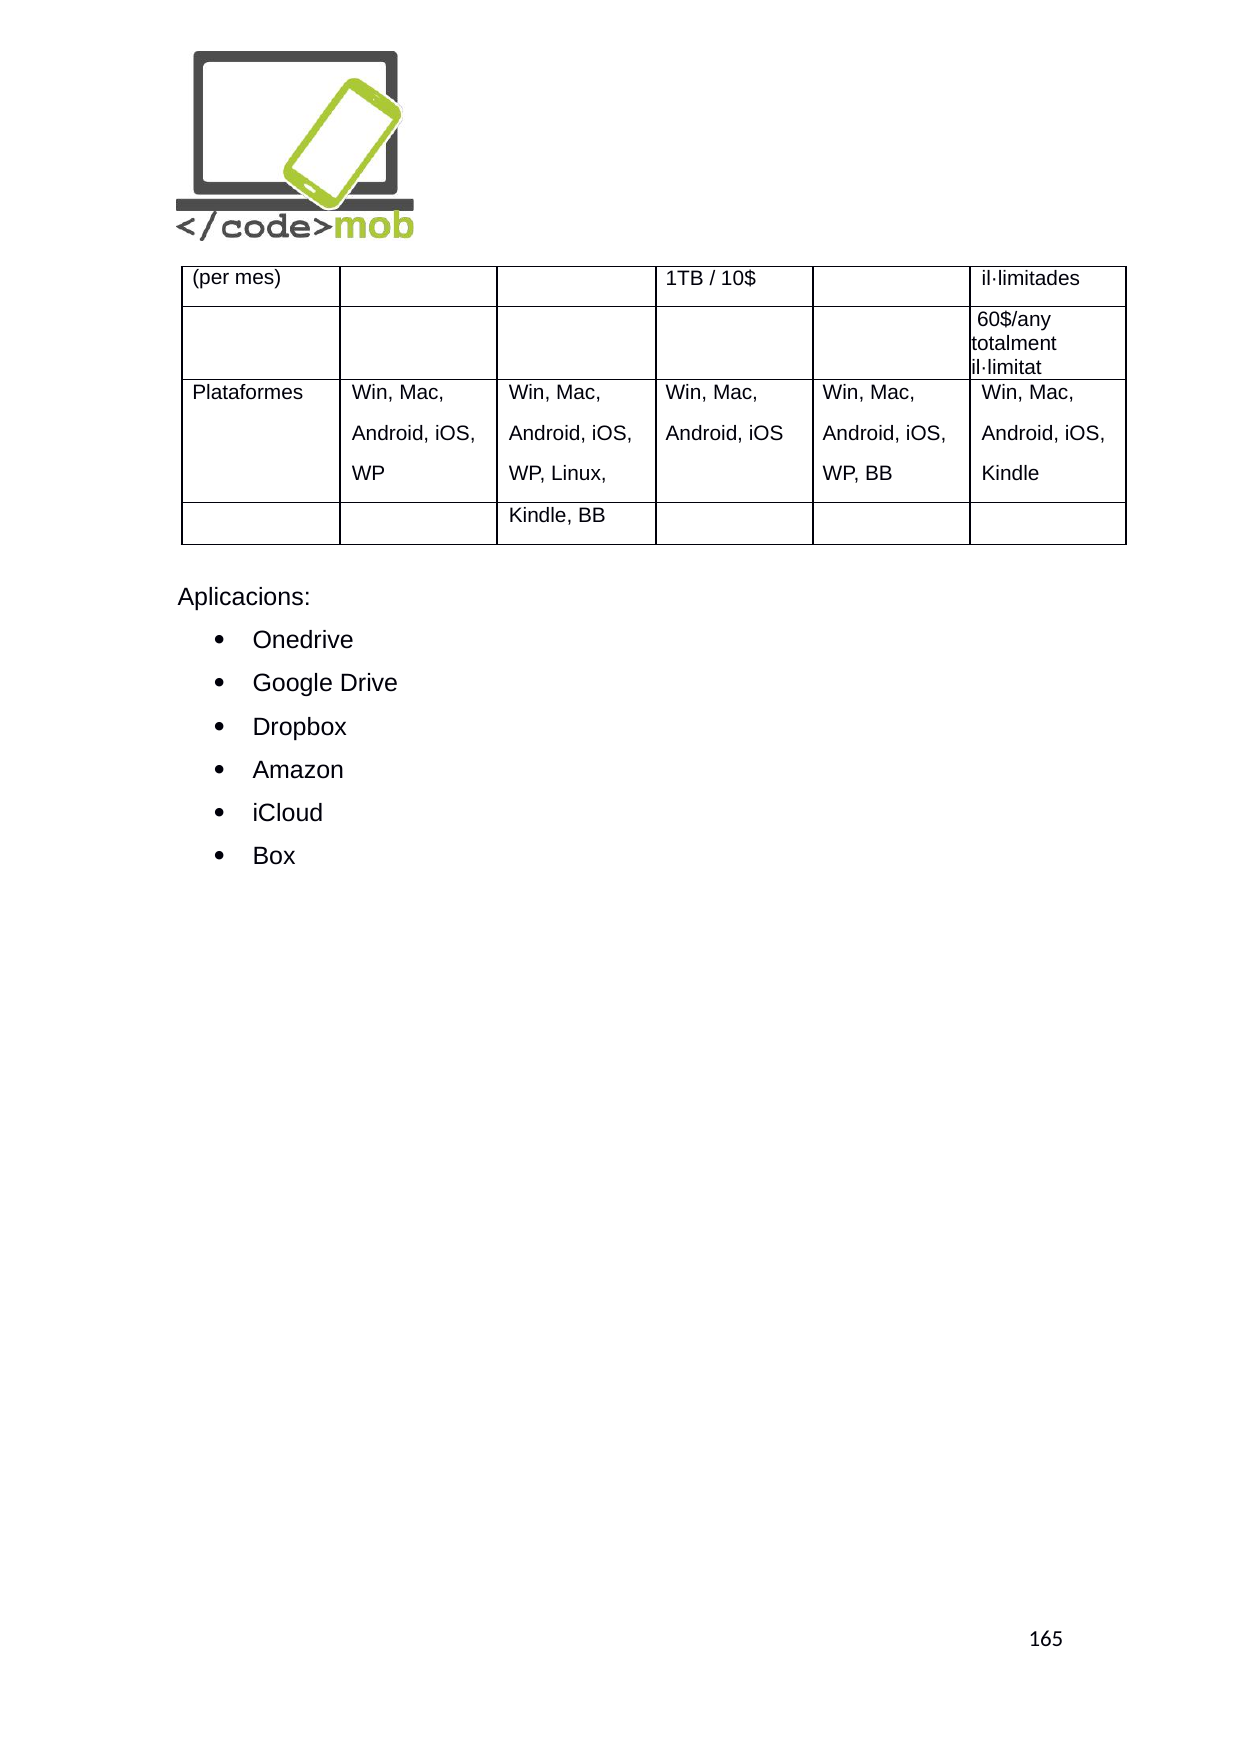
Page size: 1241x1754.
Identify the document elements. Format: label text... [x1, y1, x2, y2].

table_cell [657, 307, 812, 379]
list Amazon [215, 755, 1063, 784]
table_cell Kindle [971, 461, 1125, 502]
table_cell [498, 307, 655, 379]
table_cell [657, 461, 812, 502]
table_cell [341, 267, 496, 306]
list Box [215, 841, 1063, 870]
table_cell [814, 267, 969, 306]
table_cell Android, iOS, [498, 421, 655, 461]
table_cell il·limitades [971, 267, 1125, 306]
table_cell [814, 503, 969, 543]
list Dropbox [215, 712, 1063, 741]
table_cell Win, Mac, [341, 380, 496, 421]
table_cell Kindle, BB [498, 503, 655, 543]
table_cell [498, 267, 655, 306]
table_cell [341, 503, 496, 543]
table_cell [814, 307, 969, 379]
picture [176, 51, 414, 241]
table_cell [657, 503, 812, 543]
table_cell [341, 307, 496, 379]
list Google Drive [215, 668, 1063, 697]
table_cell Android, iOS, [341, 421, 496, 461]
table_cell Plataformes [183, 380, 339, 421]
table_cell [183, 461, 339, 502]
table_cell WP [341, 461, 496, 502]
list Onedrive [215, 625, 1063, 654]
table_cell Android, iOS, [814, 421, 969, 461]
table_cell Win, Mac, [814, 380, 969, 421]
table_cell [183, 421, 339, 461]
table_cell [183, 307, 339, 379]
table_cell Android, iOS, [971, 421, 1125, 461]
table_cell WP, BB [814, 461, 969, 502]
table_cell 60$/any totalment il·limitat [971, 307, 1125, 379]
text Aplicacions: [177, 582, 1063, 611]
table_cell Win, Mac, [657, 380, 812, 421]
table_cell (per mes) [183, 267, 339, 306]
table_cell [183, 503, 339, 543]
table_cell Win, Mac, [498, 380, 655, 421]
table_cell 1TB / 10$ [657, 267, 812, 306]
table_cell Android, iOS [657, 421, 812, 461]
table_cell WP, Linux, [498, 461, 655, 502]
table_cell Win, Mac, [971, 380, 1125, 421]
table_cell [971, 503, 1125, 543]
list iCloud [215, 798, 1063, 827]
